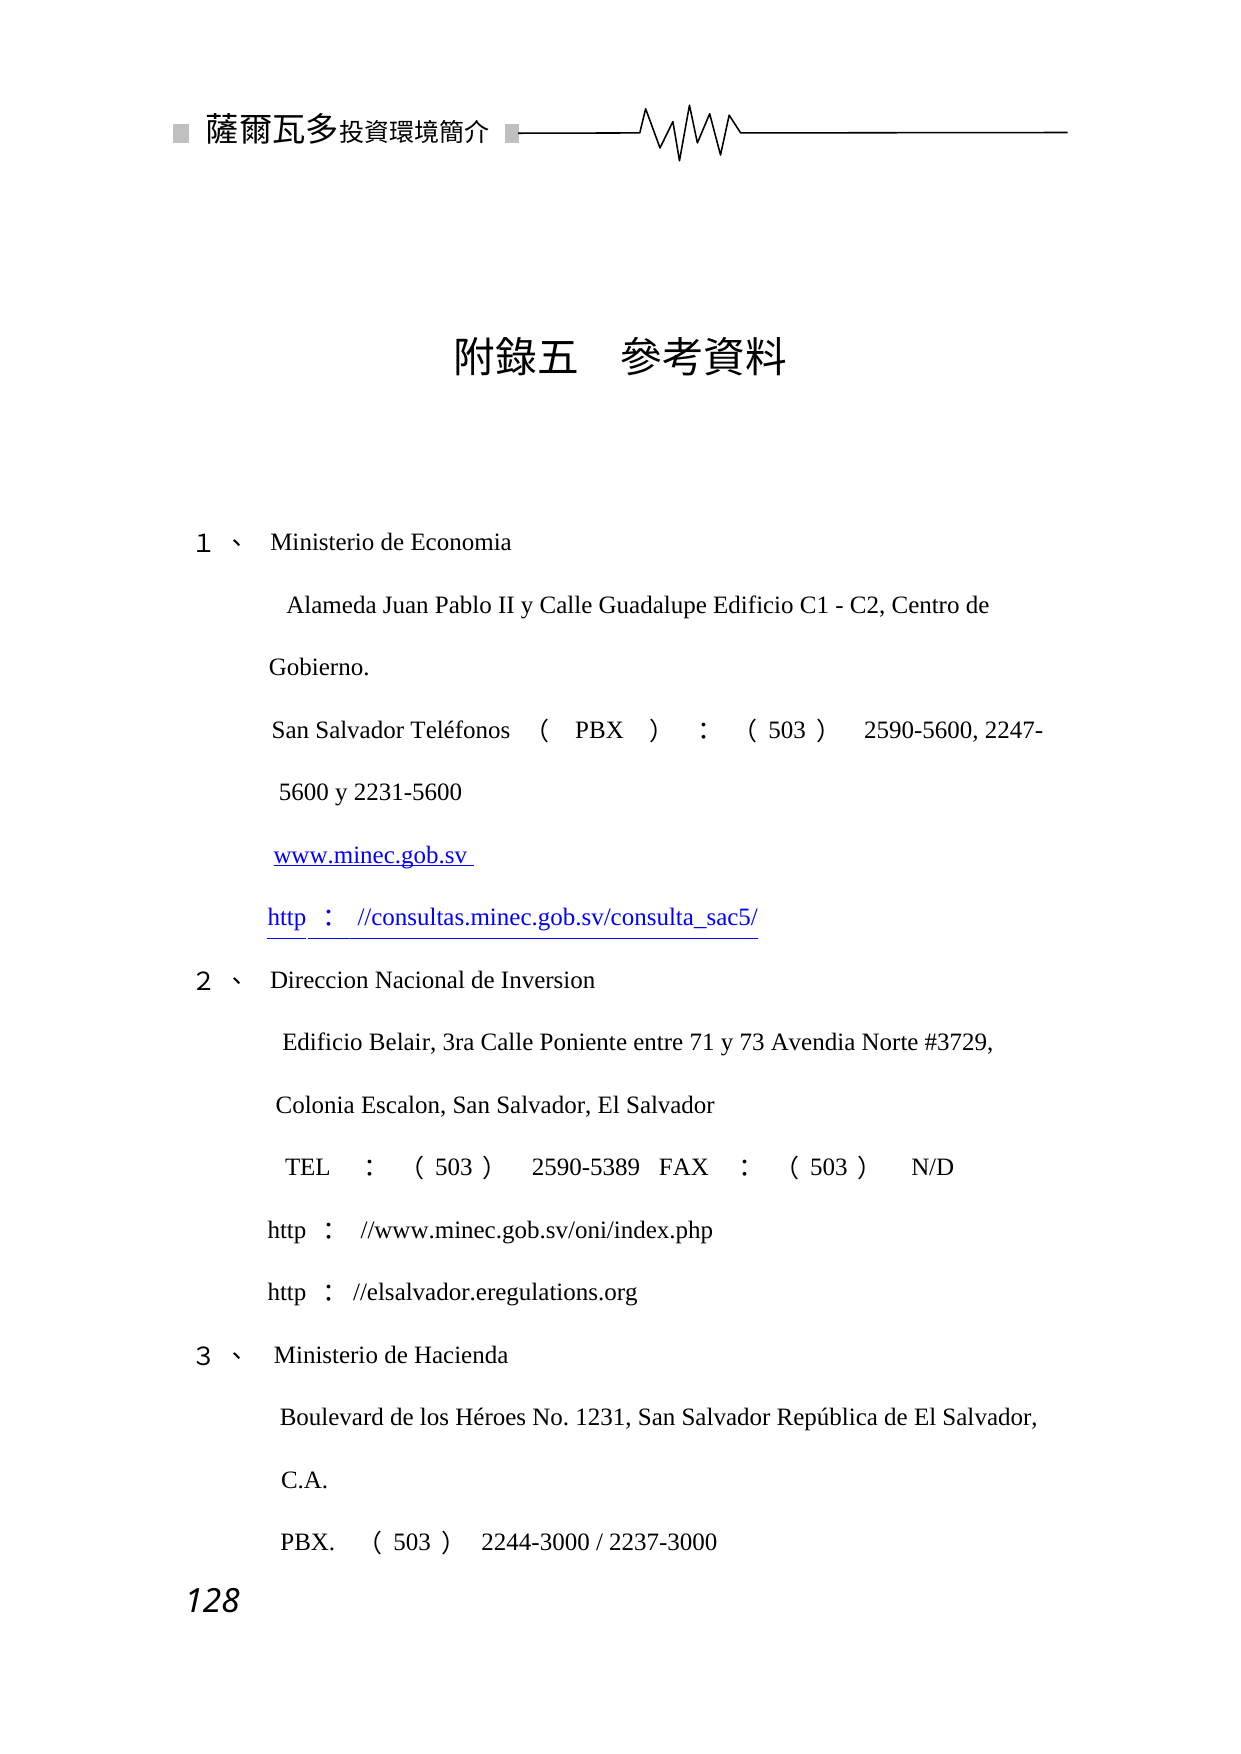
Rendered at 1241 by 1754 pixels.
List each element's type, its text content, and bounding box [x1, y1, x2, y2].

text Alameda Juan Pablo II y Calle Guadalupe Edificio C1 - C2, Centro de Gobierno. [232, 563, 1058, 688]
text ２、Direccion Nacional de Inversion [183, 938, 1058, 1000]
text 附錄五 參考資料 [183, 313, 1058, 375]
text http：//consultas.minec.gob.sv/consulta_sac5/ [232, 875, 1058, 938]
text www.minec.gob.sv [232, 813, 1058, 875]
text Boulevard de los Héroes No. 1231, San Salvador República de El Salvador, C.A. PBX.（503）2244-3000 / 2237-3000 [232, 1375, 1058, 1563]
text ３、Ministerio de Hacienda [183, 1313, 1058, 1375]
text １、Ministerio de Economia [183, 500, 1058, 563]
text http：//elsalvador.eregulations.org [232, 1250, 1058, 1313]
text http：//www.minec.gob.sv/oni/index.php [232, 1188, 1058, 1250]
text TEL：（503）2590-5389 FAX：（503）N/D [232, 1125, 1058, 1188]
text San Salvador Teléfonos（PBX）：（503）2590-5600, 2247-5600 y 2231-5600 [232, 688, 1058, 813]
text Edificio Belair, 3ra Calle Poniente entre 71 y 73 Avendia Norte #3729, Colonia Escalon, San Salvador, El Salvador [232, 1000, 1058, 1125]
